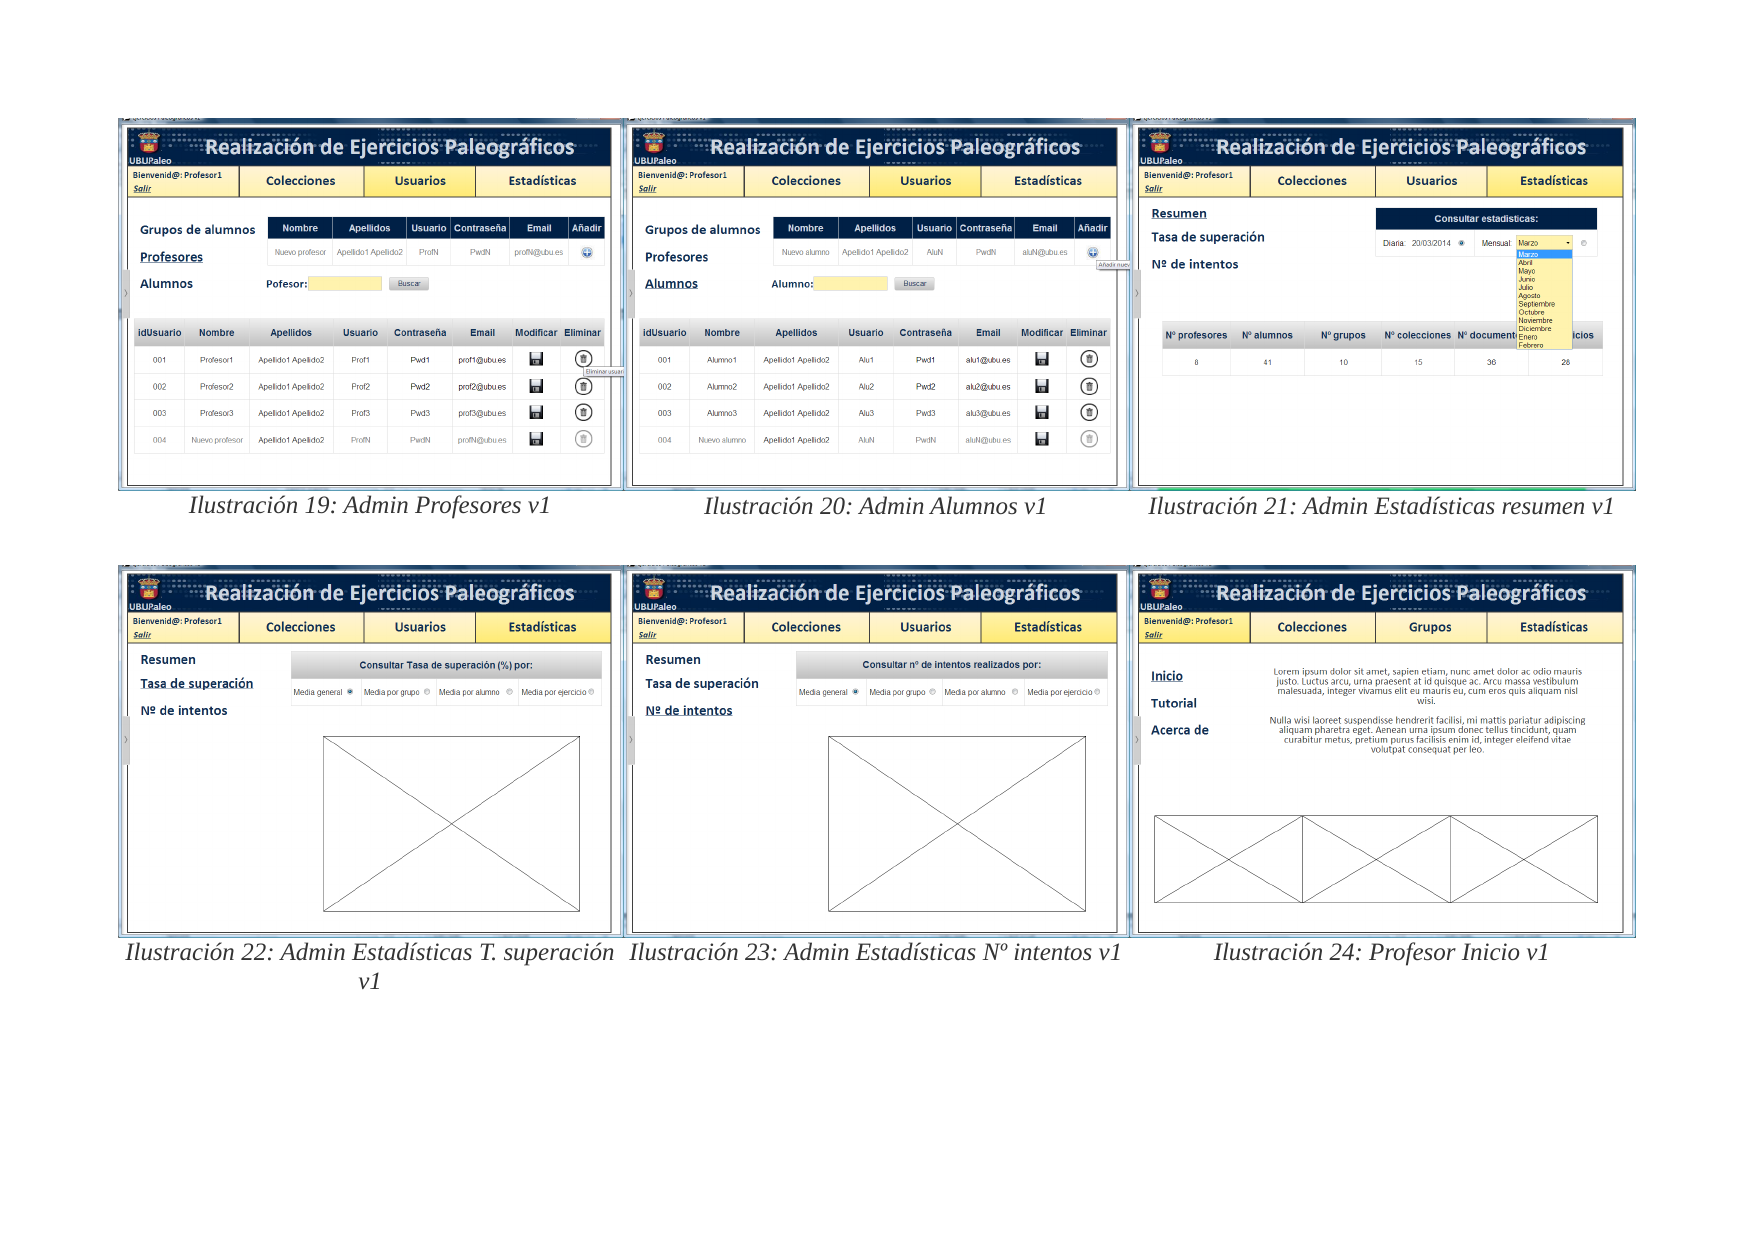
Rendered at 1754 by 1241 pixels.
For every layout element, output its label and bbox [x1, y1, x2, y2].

table_header [1130, 491, 1636, 565]
table_header [624, 491, 1130, 565]
picture [118, 118, 1636, 491]
table_cell [624, 938, 1130, 1040]
picture [118, 565, 1636, 938]
table_cell [118, 938, 624, 1040]
table_cell [1130, 938, 1636, 1040]
table_header [118, 491, 624, 565]
